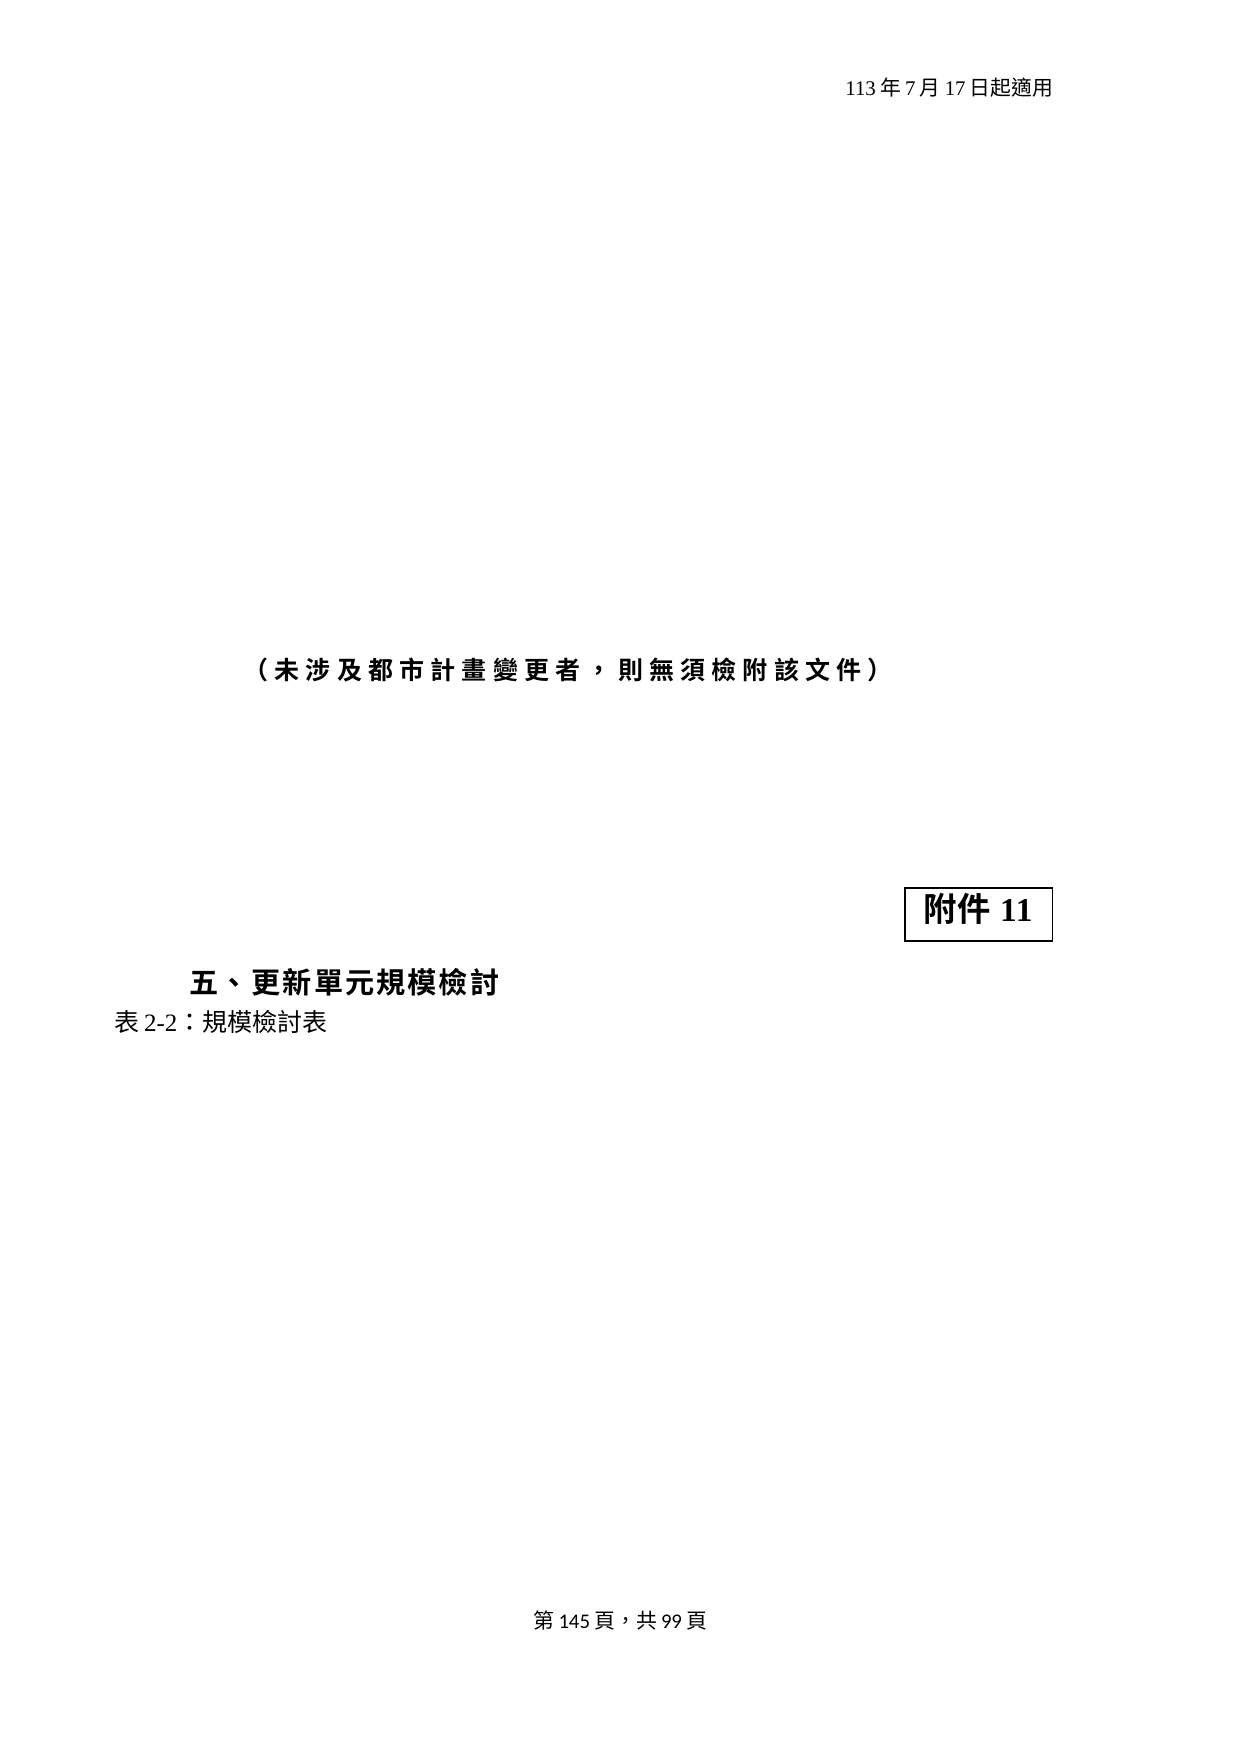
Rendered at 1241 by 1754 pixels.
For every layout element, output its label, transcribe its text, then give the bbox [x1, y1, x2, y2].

text 表2-2：規模檢討表 [114, 1002, 1103, 1038]
text 五、更新單元規模檢討 [188, 939, 1052, 1002]
text （未涉及都市計畫變更者，則無須檢附該文件） [211, 627, 1052, 689]
